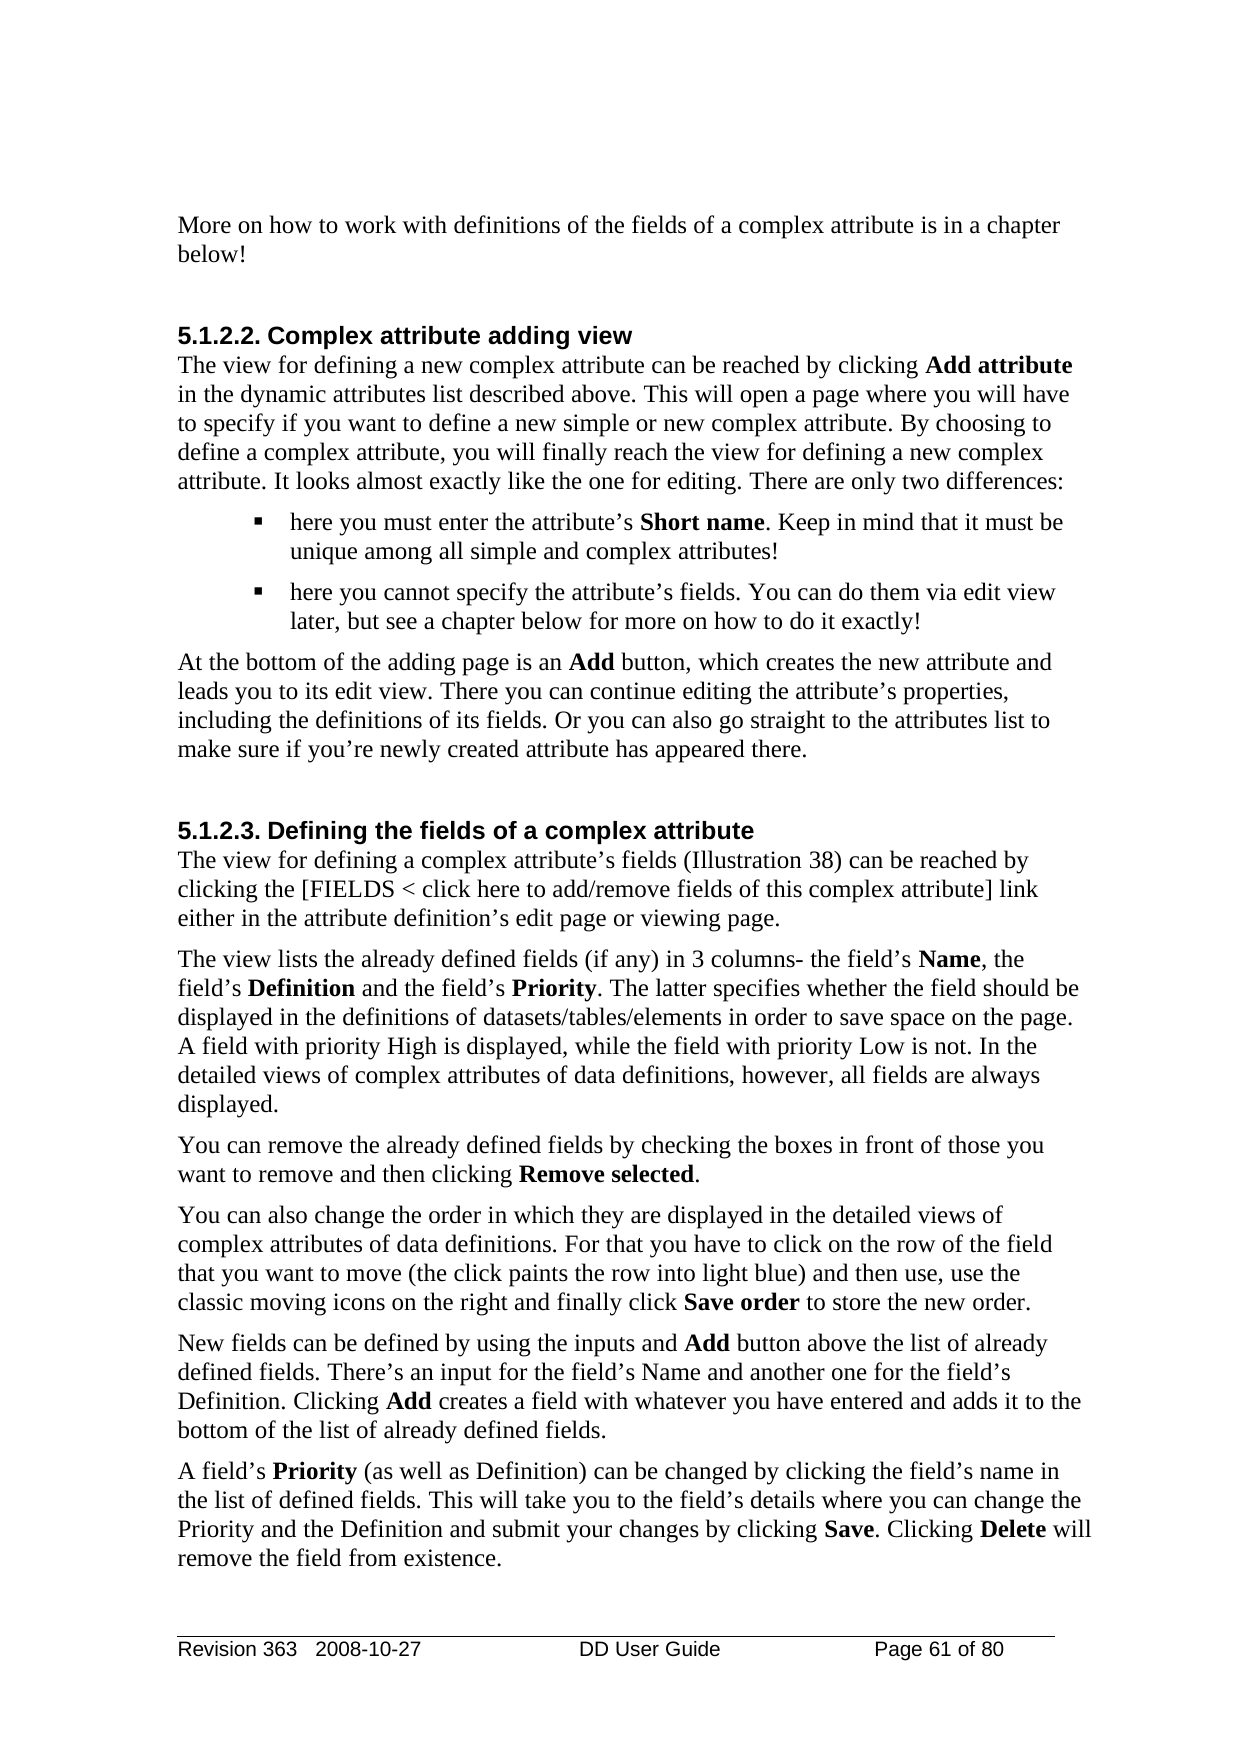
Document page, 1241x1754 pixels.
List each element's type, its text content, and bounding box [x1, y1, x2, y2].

subtitle Complex attribute adding view [177, 321, 1092, 350]
text New fields can be defined by using the inputs and Add button above the list of already defined fields. There’s an input for the field’s Name and another one for the field’s Definition. Clicking Add creates a field with whatever you have entered and adds it to the bottom of the list of already defined fields. [177, 1328, 1092, 1444]
list here you must enter the attribute’s Short name. Keep in mind that it must be unique among all simple and complex attributes! [252, 507, 1092, 565]
text The view for defining a new complex attribute can be reached by clicking Add attribute in the dynamic attributes list described above. This will open a page where you will have to specify if you want to define a new simple or new complex attribute. By choosing to define a complex attribute, you will finally reach the view for defining a new complex attribute. It looks almost exactly like the one for editing. There are only two differences: [177, 350, 1092, 495]
text At the bottom of the adding page is an Add button, which creates the new attribute and leads you to its edit view. There you can continue editing the attribute’s properties, including the definitions of its fields. Or you can also go straight to the attributes list to make sure if you’re newly created attribute has appeared there. [177, 647, 1092, 763]
text You can remove the already defined fields by checking the boxes in front of those you want to remove and then clicking Remove selected. [177, 1130, 1092, 1188]
text More on how to work with definitions of the fields of a complex attribute is in a chapter below! [177, 210, 1092, 268]
text You can also change the order in which they are displayed in the detailed views of complex attributes of data definitions. For that you have to click on the row of the field that you want to move (the click paints the row into light blue) and then use, use the classic moving icons on the right and finally click Save order to store the new order. [177, 1200, 1092, 1316]
text A field’s Priority (as well as Definition) can be changed by clicking the field’s name in the list of defined fields. This will take you to the field’s details where you can change the Priority and the Definition and submit your changes by clicking Save. Clicking Delete will remove the field from existence. [177, 1456, 1092, 1572]
text The view for defining a complex attribute’s fields (Illustration 38) can be reached by clicking the [FIELDS < click here to add/remove fields of this complex attribute] link either in the attribute definition’s edit page or viewing page. [177, 845, 1092, 932]
text The view lists the already defined fields (if any) in 3 columns- the field’s Name, the field’s Definition and the field’s Priority. The latter specifies whether the field should be displayed in the definitions of datasets/tables/elements in order to save space on the page. A field with priority High is displayed, while the field with priority Low is not. In the detailed views of complex attributes of data definitions, however, all fields are always displayed. [177, 944, 1092, 1118]
subtitle Defining the fields of a complex attribute [177, 816, 1092, 845]
list here you cannot specify the attribute’s fields. You can do them via edit view later, but see a chapter below for more on how to do it exactly! [252, 577, 1092, 635]
